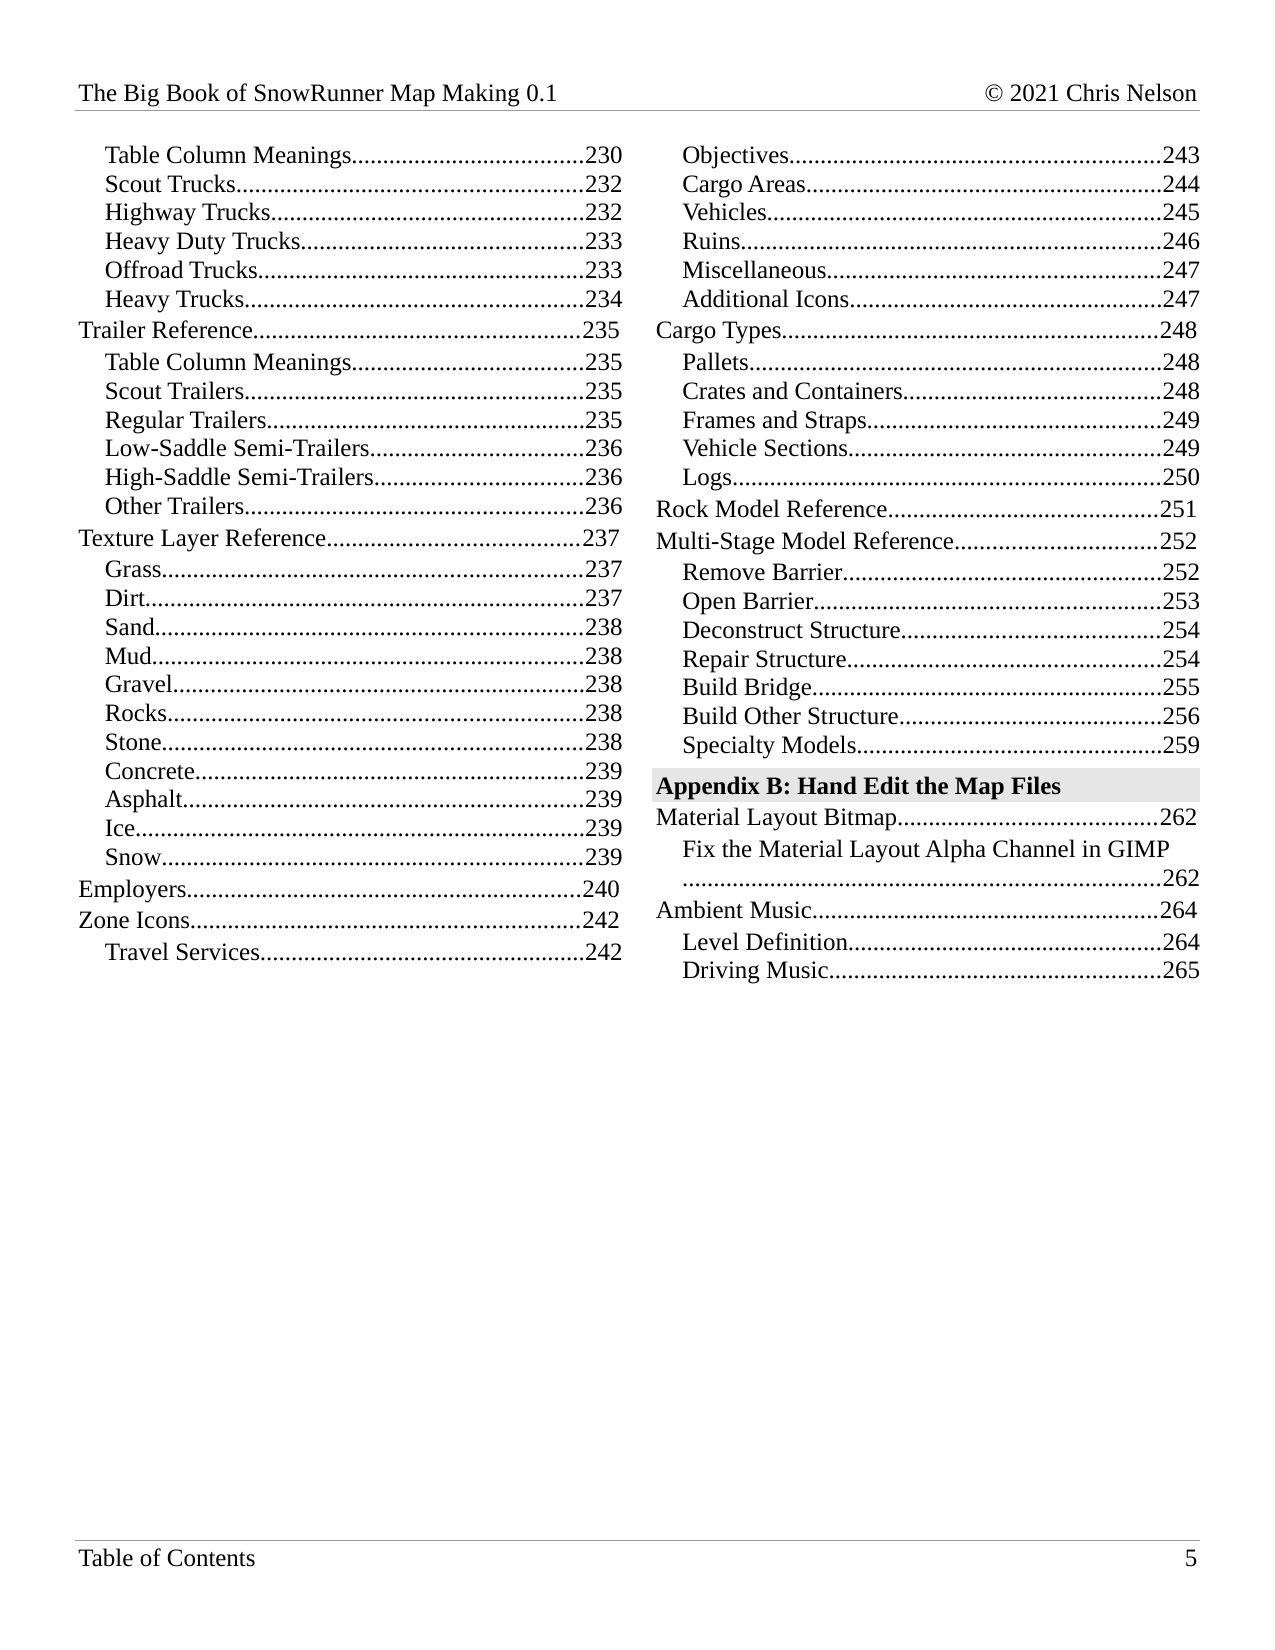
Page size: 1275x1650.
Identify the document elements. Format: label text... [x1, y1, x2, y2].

text Multi-Stage Model Reference 252 [652, 526, 1200, 557]
text Fix the Material Layout Alpha Channel in GIMP 262 [682, 834, 1200, 892]
text Build Bridge 255 [682, 672, 1200, 701]
text Stone 238 [104, 727, 622, 756]
text Heavy Duty Trucks 233 [104, 226, 622, 255]
text Scout Trucks 232 [104, 169, 622, 197]
text Low-Saddle Semi-Trailers 236 [104, 433, 622, 462]
text Grass 237 [104, 554, 622, 583]
text Open Barrier 253 [682, 586, 1200, 615]
text Texture Layer Reference 237 [75, 520, 622, 554]
text Table Column Meanings 230 [104, 140, 622, 169]
text Table Column Meanings 235 [104, 347, 622, 376]
text Cargo Areas 244 [682, 169, 1200, 197]
text Objectives 243 [682, 140, 1200, 169]
text Material Layout Bitmap 262 [652, 802, 1200, 834]
text Additional Icons 247 [682, 284, 1200, 312]
text High-Saddle Semi-Trailers 236 [104, 462, 622, 491]
text Rocks 238 [104, 698, 622, 727]
text Asphalt 239 [104, 784, 622, 813]
text Frames and Straps 249 [682, 405, 1200, 433]
text Driving Music 265 [682, 955, 1200, 984]
text Trailer Reference 235 [75, 312, 622, 347]
text Snow 239 [104, 842, 622, 871]
text Gravel 238 [104, 669, 622, 698]
text Vehicle Sections 249 [682, 433, 1200, 462]
text Offroad Trucks 233 [104, 255, 622, 284]
text Ice 239 [104, 813, 622, 842]
text Logs 250 [682, 462, 1200, 491]
text Miscellaneous 247 [682, 255, 1200, 284]
text Build Other Structure 256 [682, 701, 1200, 730]
text Highway Trucks 232 [104, 197, 622, 226]
text Concrete 239 [104, 756, 622, 784]
text Deconstruct Structure 254 [682, 615, 1200, 644]
text Regular Trailers 235 [104, 405, 622, 433]
text Crates and Containers 248 [682, 376, 1200, 405]
text Pallets 248 [682, 347, 1200, 376]
text Specialty Models 259 [682, 730, 1200, 759]
text Mud 238 [104, 641, 622, 669]
text Sand 238 [104, 612, 622, 641]
text Other Trailers 236 [104, 491, 622, 520]
text Heavy Trucks 234 [104, 284, 622, 312]
text Employers 240 [75, 871, 622, 906]
text Remove Barrier 252 [682, 557, 1200, 586]
text Appendix B: Hand Edit the Map Files [652, 768, 1200, 802]
text Level Definition 264 [682, 927, 1200, 955]
text Dirt 237 [104, 583, 622, 612]
text Ruins 246 [682, 226, 1200, 255]
text Rock Model Reference 251 [652, 491, 1200, 526]
text Travel Services 242 [104, 937, 622, 966]
text Zone Icons 242 [75, 906, 622, 937]
text Repair Structure 254 [682, 644, 1200, 672]
text Scout Trailers 235 [104, 376, 622, 405]
text Cargo Types 248 [652, 312, 1200, 347]
text Vehicles 245 [682, 197, 1200, 226]
text Ambient Music 264 [652, 892, 1200, 927]
